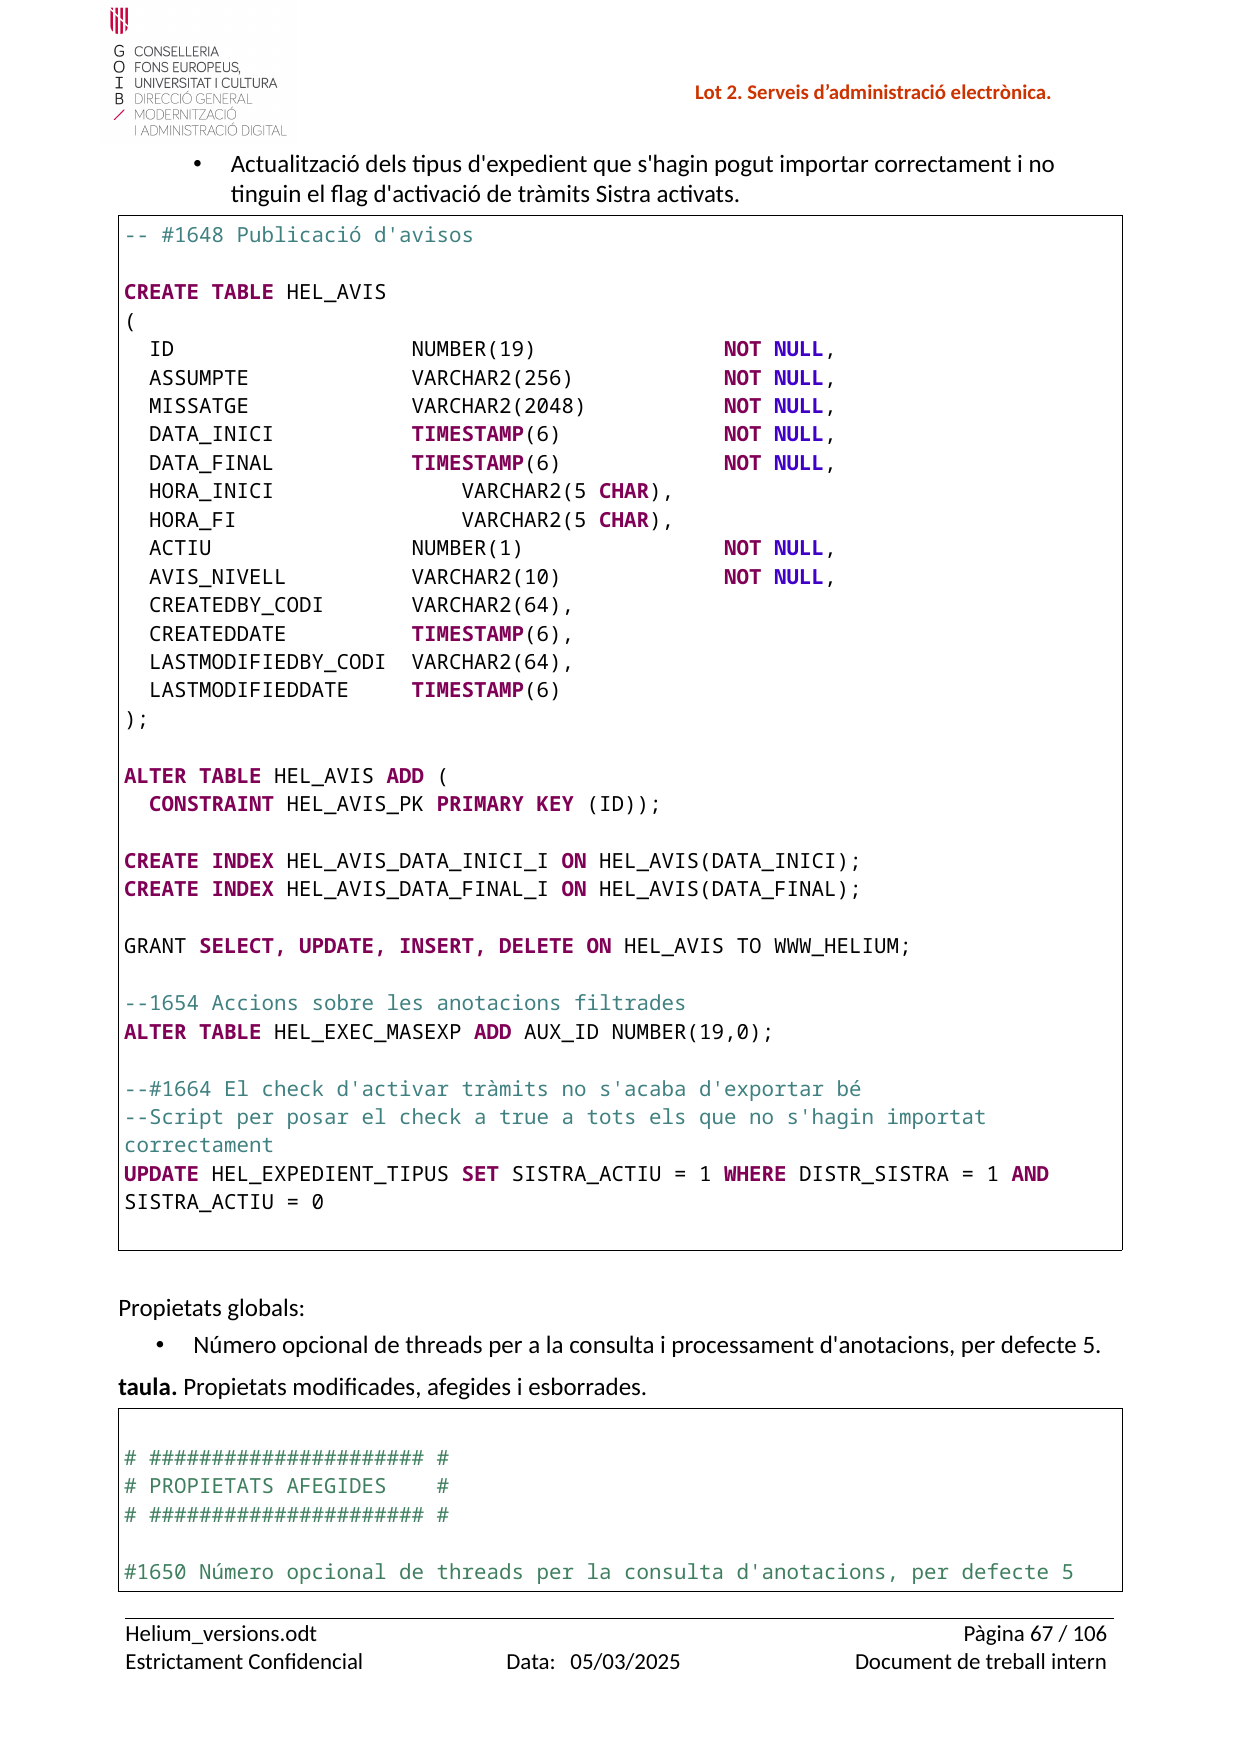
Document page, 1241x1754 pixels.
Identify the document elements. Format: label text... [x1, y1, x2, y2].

list Número opcional de threads per a la consulta i processament d'anotacions, per defecte 5. [156, 1329, 1122, 1359]
table_header # ###################### # # PROPIETATS AFEGIDES # # ###################### # #1650 Número opcional de threads per la consulta d'anotacions, per defecte 5 [119, 1409, 1122, 1591]
text taula. Propietats modificades, afegides i esborrades. [118, 1371, 1122, 1402]
picture [100, 0, 297, 144]
list Actualització dels tipus d'expedient que s'hagin pogut importar correctament i no tinguin el flag d'activació de tràmits Sistra activats. [193, 148, 1122, 209]
text Propietats globals: [118, 1292, 1122, 1323]
table_header -- #1648 Publicació d'avisos CREATE TABLE HEL_AVIS ( ID NUMBER(19) NOT NULL, ASSUMPTE VARCHAR2(256) NOT NULL, MISSATGE VARCHAR2(2048) NOT NULL, DATA_INICI TIMESTAMP(6) NOT NULL, DATA_FINAL TIMESTAMP(6) NOT NULL, HORA_INICI VARCHAR2(5 CHAR), HORA_FI VARCHAR2(5 CHAR), ACTIU NUMBER(1) NOT NULL, AVIS_NIVELL VARCHAR2(10) NOT NULL, CREATEDBY_CODI VARCHAR2(64), CREATEDDATE TIMESTAMP(6), LASTMODIFIEDBY_CODI VARCHAR2(64), LASTMODIFIEDDATE TIMESTAMP(6) ); ALTER TABLE HEL_AVIS ADD ( CONSTRAINT HEL_AVIS_PK PRIMARY KEY (ID)); CREATE INDEX HEL_AVIS_DATA_INICI_I ON HEL_AVIS(DATA_INICI); CREATE INDEX HEL_AVIS_DATA_FINAL_I ON HEL_AVIS(DATA_FINAL); GRANT SELECT, UPDATE, INSERT, DELETE ON HEL_AVIS TO WWW_HELIUM; --1654 Accions sobre les anotacions filtrades ALTER TABLE HEL_EXEC_MASEXP ADD AUX_ID NUMBER(19,0); --#1664 El check d'activar tràmits no s'acaba d'exportar bé --Script per posar el check a true a tots els que no s'hagin importat correctament UPDATE HEL_EXPEDIENT_TIPUS SET SISTRA_ACTIU = 1 WHERE DISTR_SISTRA = 1 AND SISTRA_ACTIU = 0 [119, 216, 1122, 1250]
